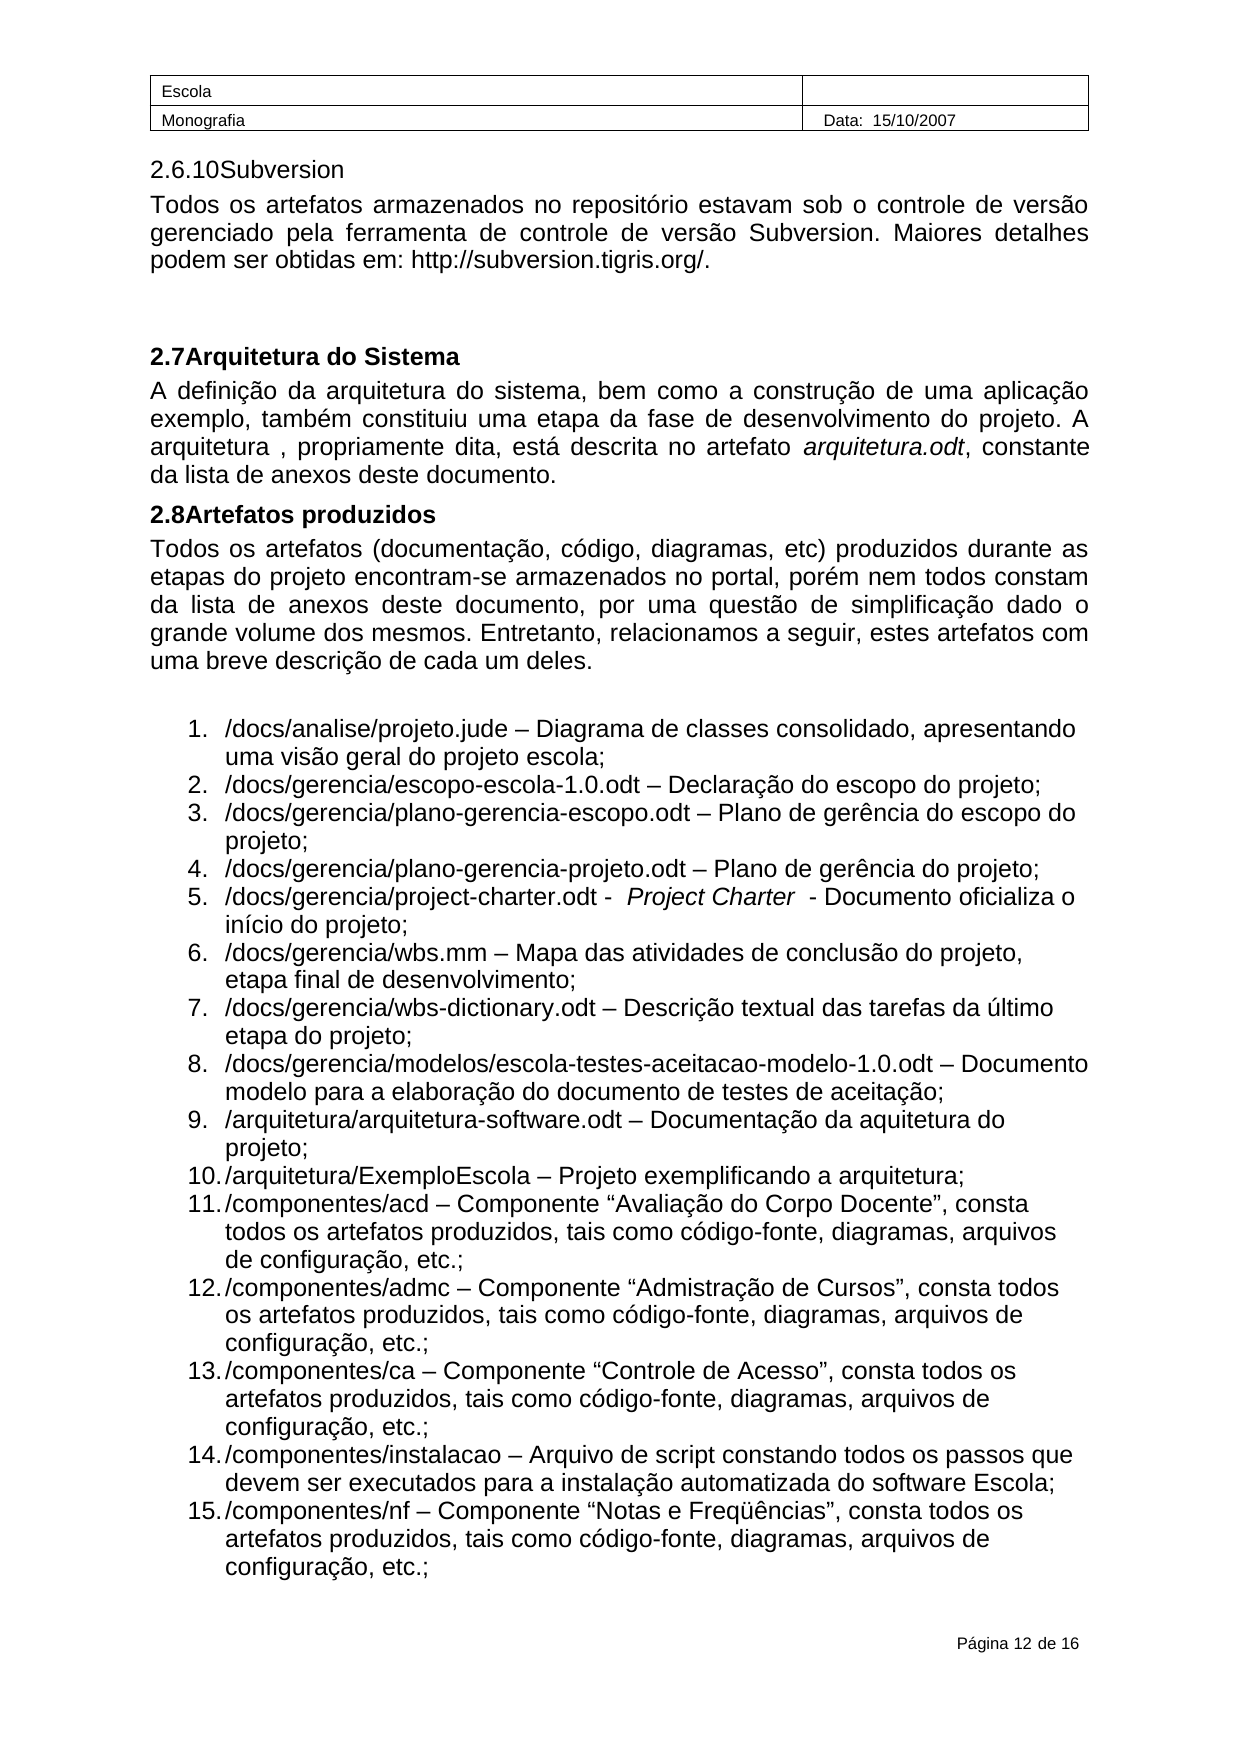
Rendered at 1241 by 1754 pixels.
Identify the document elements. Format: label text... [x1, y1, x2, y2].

list /docs/gerencia/escopo-escola-1.0.odt – Declaração do escopo do projeto; [187, 771, 1090, 799]
list /componentes/instalacao – Arquivo de script constando todos os passos que devem ser executados para a instalação automatizada do software Escola; [187, 1441, 1090, 1497]
list /arquitetura/arquitetura-software.odt – Documentação da aquitetura do projeto; [187, 1106, 1090, 1162]
list /componentes/ca – Componente “Controle de Acesso”, consta todos os artefatos produzidos, tais como código-fonte, diagramas, arquivos de configuração, etc.; [187, 1357, 1090, 1441]
list /componentes/nf – Componente “Notas e Freqüências”, consta todos os artefatos produzidos, tais como código-fonte, diagramas, arquivos de configuração, etc.; [187, 1497, 1090, 1580]
list /docs/gerencia/plano-gerencia-escopo.odt – Plano de gerência do escopo do projeto; [187, 799, 1090, 854]
text Todos os artefatos (documentação, código, diagramas, etc) produzidos durante as etapas do projeto encontram-se armazenados no portal, porém nem todos constam da lista de anexos deste documento, por uma questão de simplificação dado o grande volume dos mesmos. Entretanto, relacionamos a seguir, estes artefatos com uma breve descrição de cada um deles. [150, 535, 1090, 674]
text A definição da arquitetura do sistema, bem como a construção de uma aplicação exemplo, também constituiu uma etapa da fase de desenvolvimento do projeto. A arquitetura , propriamente dita, está descrita no artefato arquitetura.odt, constante da lista de anexos deste documento. [150, 377, 1090, 488]
text Todos os artefatos armazenados no repositório estavam sob o controle de versão gerenciado pela ferramenta de controle de versão Subversion. Maiores detalhes podem ser obtidas em: http://subversion.tigris.org/. [150, 190, 1090, 274]
subtitle Subversion [150, 156, 1090, 184]
subtitle Artefatos produzidos [150, 501, 1090, 529]
list /docs/gerencia/wbs-dictionary.odt – Descrição textual das tarefas da último etapa do projeto; [187, 994, 1090, 1050]
list /docs/analise/projeto.jude – Diagrama de classes consolidado, apresentando uma visão geral do projeto escola; [187, 715, 1090, 771]
list /docs/gerencia/modelos/escola-testes-aceitacao-modelo-1.0.odt – Documento modelo para a elaboração do documento de testes de aceitação; [187, 1050, 1090, 1106]
list /docs/gerencia/plano-gerencia-projeto.odt – Plano de gerência do projeto; [187, 854, 1090, 882]
list /docs/gerencia/wbs.mm – Mapa das atividades de conclusão do projeto, etapa final de desenvolvimento; [187, 938, 1090, 994]
list /docs/gerencia/project-charter.odt - Project Charter - Documento oficializa o início do projeto; [187, 882, 1090, 938]
subtitle Arquitetura do Sistema [150, 342, 1090, 370]
list /componentes/admc – Componente “Admistração de Cursos”, consta todos os artefatos produzidos, tais como código-fonte, diagramas, arquivos de configuração, etc.; [187, 1273, 1090, 1357]
list /arquitetura/ExemploEscola – Projeto exemplificando a arquitetura; [187, 1162, 1090, 1189]
list /componentes/acd – Componente “Avaliação do Corpo Docente”, consta todos os artefatos produzidos, tais como código-fonte, diagramas, arquivos de configuração, etc.; [187, 1189, 1090, 1273]
